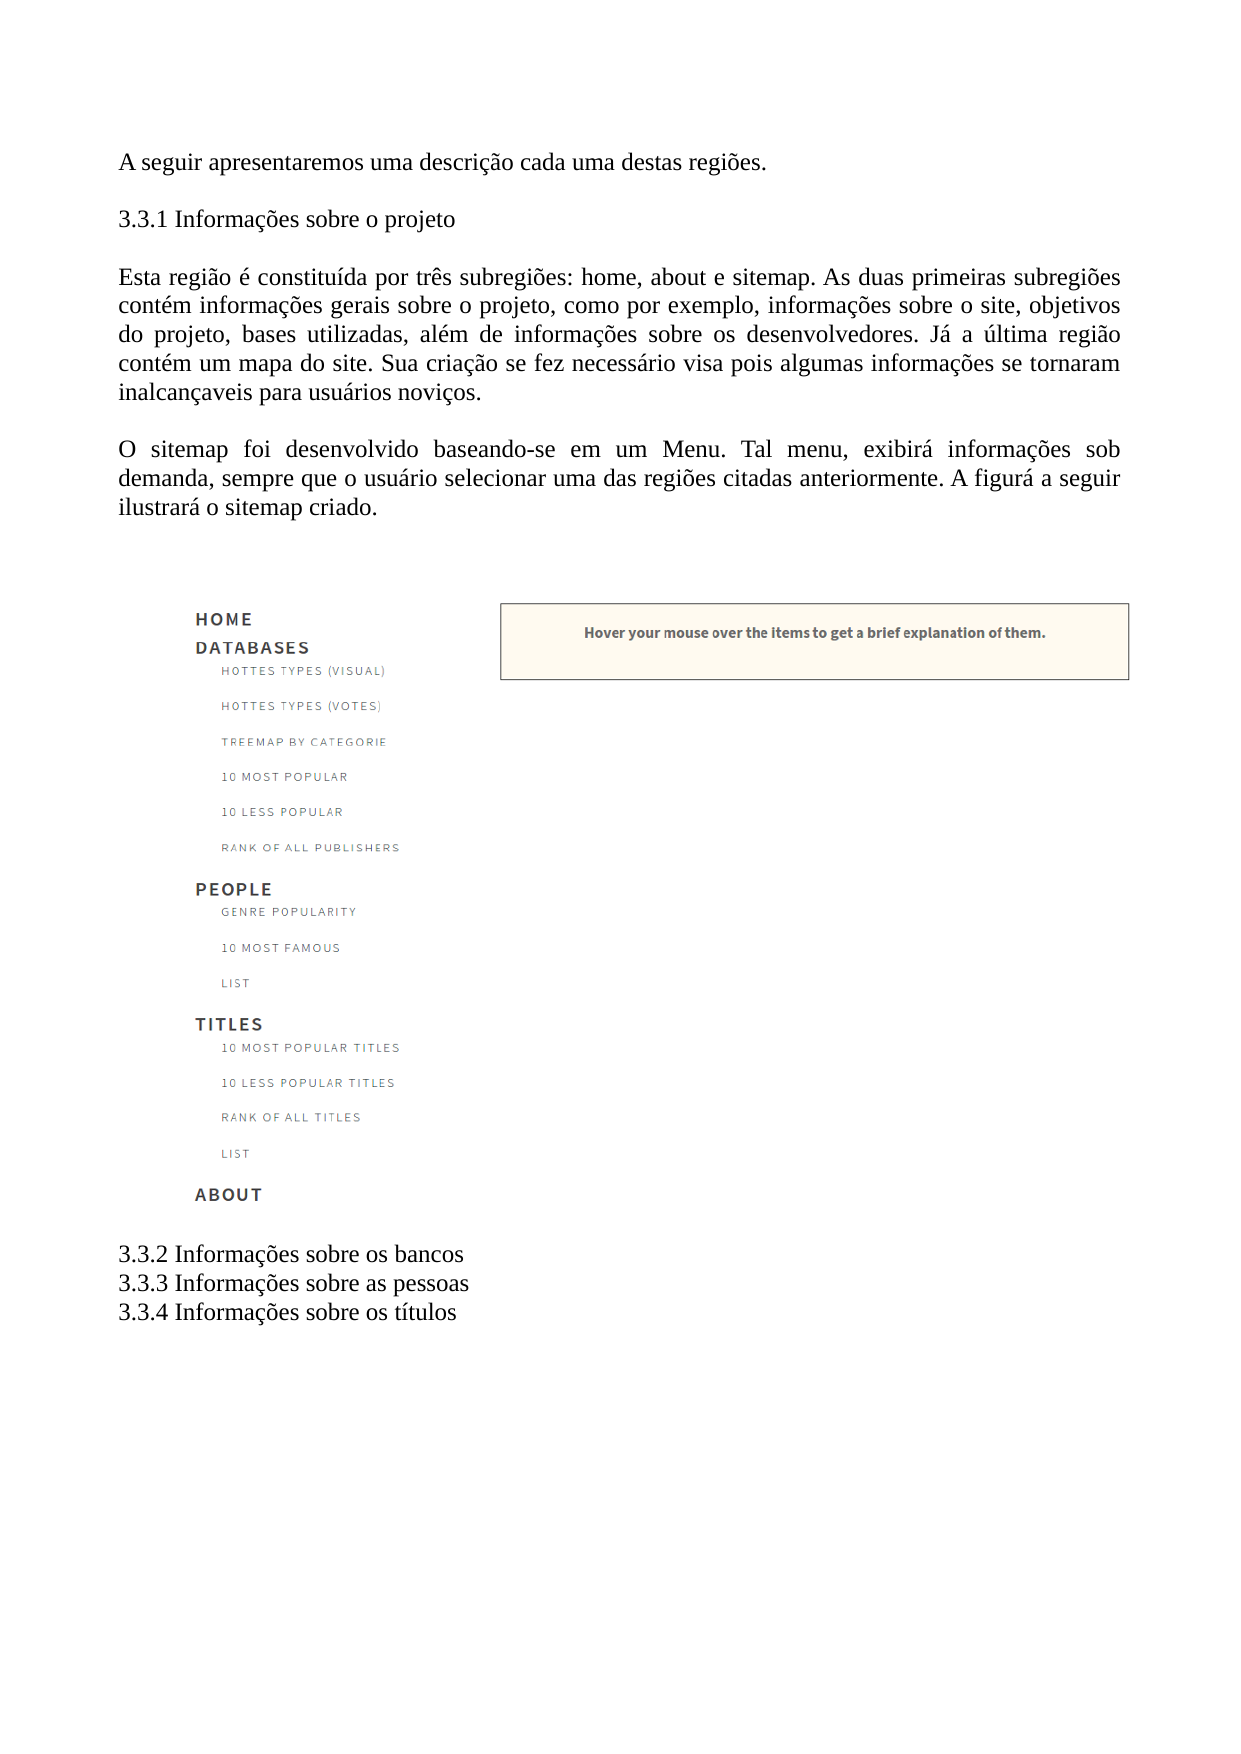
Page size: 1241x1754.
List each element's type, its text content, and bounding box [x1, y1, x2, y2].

text 3.3.4 Informações sobre os títulos [118, 1297, 1122, 1326]
text 3.3.2 Informações sobre os bancos [118, 1239, 1122, 1268]
text A seguir apresentaremos uma descrição cada uma destas regiões. [118, 147, 1122, 176]
text O sitemap foi desenvolvido baseando-se em um Menu. Tal menu, exibirá informações sob demanda, sempre que o usuário selecionar uma das regiões citadas anteriormente. A figurá a seguir ilustrará o sitemap criado. [118, 434, 1122, 521]
picture [140, 591, 1144, 1211]
text 3.3.1 Informações sobre o projeto [118, 204, 1122, 233]
text Esta região é constituída por três subregiões: home, about e sitemap. As duas primeiras subregiões contém informações gerais sobre o projeto, como por exemplo, informações sobre o site, objetivos do projeto, bases utilizadas, além de informações sobre os desenvolvedores. Já a última região contém um mapa do site. Sua criação se fez necessário visa pois algumas informações se tornaram inalcançaveis para usuários noviços. [118, 262, 1122, 406]
text 3.3.3 Informações sobre as pessoas [118, 1268, 1122, 1297]
